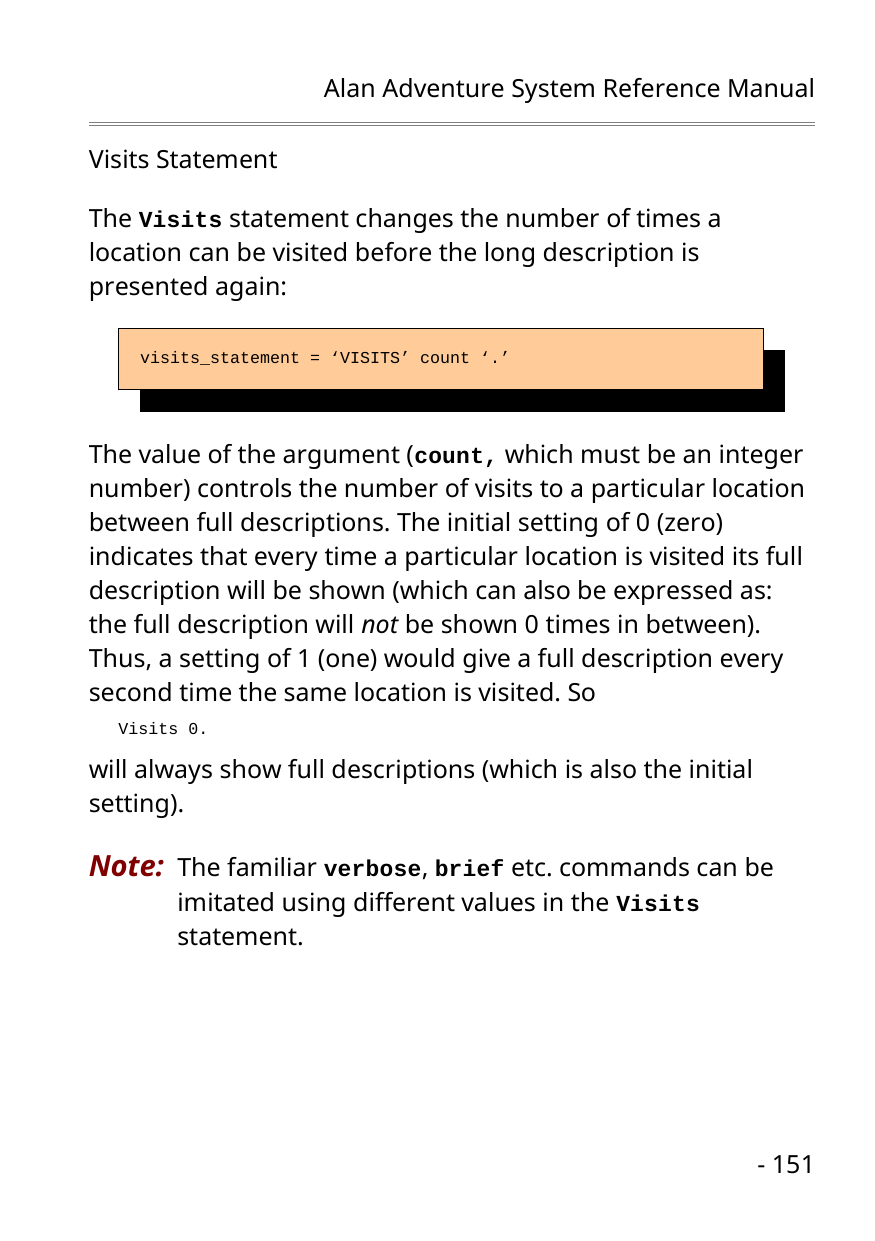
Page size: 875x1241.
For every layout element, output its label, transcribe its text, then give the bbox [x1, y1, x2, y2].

list The familiar verbose, brief etc. commands can be im­itated using different values in the Visits statement. [88, 845, 815, 952]
text visits_statement = ‘VISITS’ count ‘.’ [119, 329, 763, 389]
text Visits 0. [118, 721, 815, 740]
text The Visits statement changes the number of times a location can be visited before the long description is presented again: [88, 201, 815, 303]
subtitle Visits Statement [88, 142, 815, 176]
text The value of the argument (count, which must be an integer number) controls the number of visits to a partic­ular location between full descriptions. The initial setting of 0 (zero) indicates that every time a particular location is visited its full description will be shown (which can also be expressed as: the full description will not be shown 0 times in between). Thus, a setting of 1 (one) would give a full description every sec­ond time the same location is visited. So [88, 437, 815, 709]
text will always show full descriptions (which is also the initial setting). [88, 752, 815, 820]
